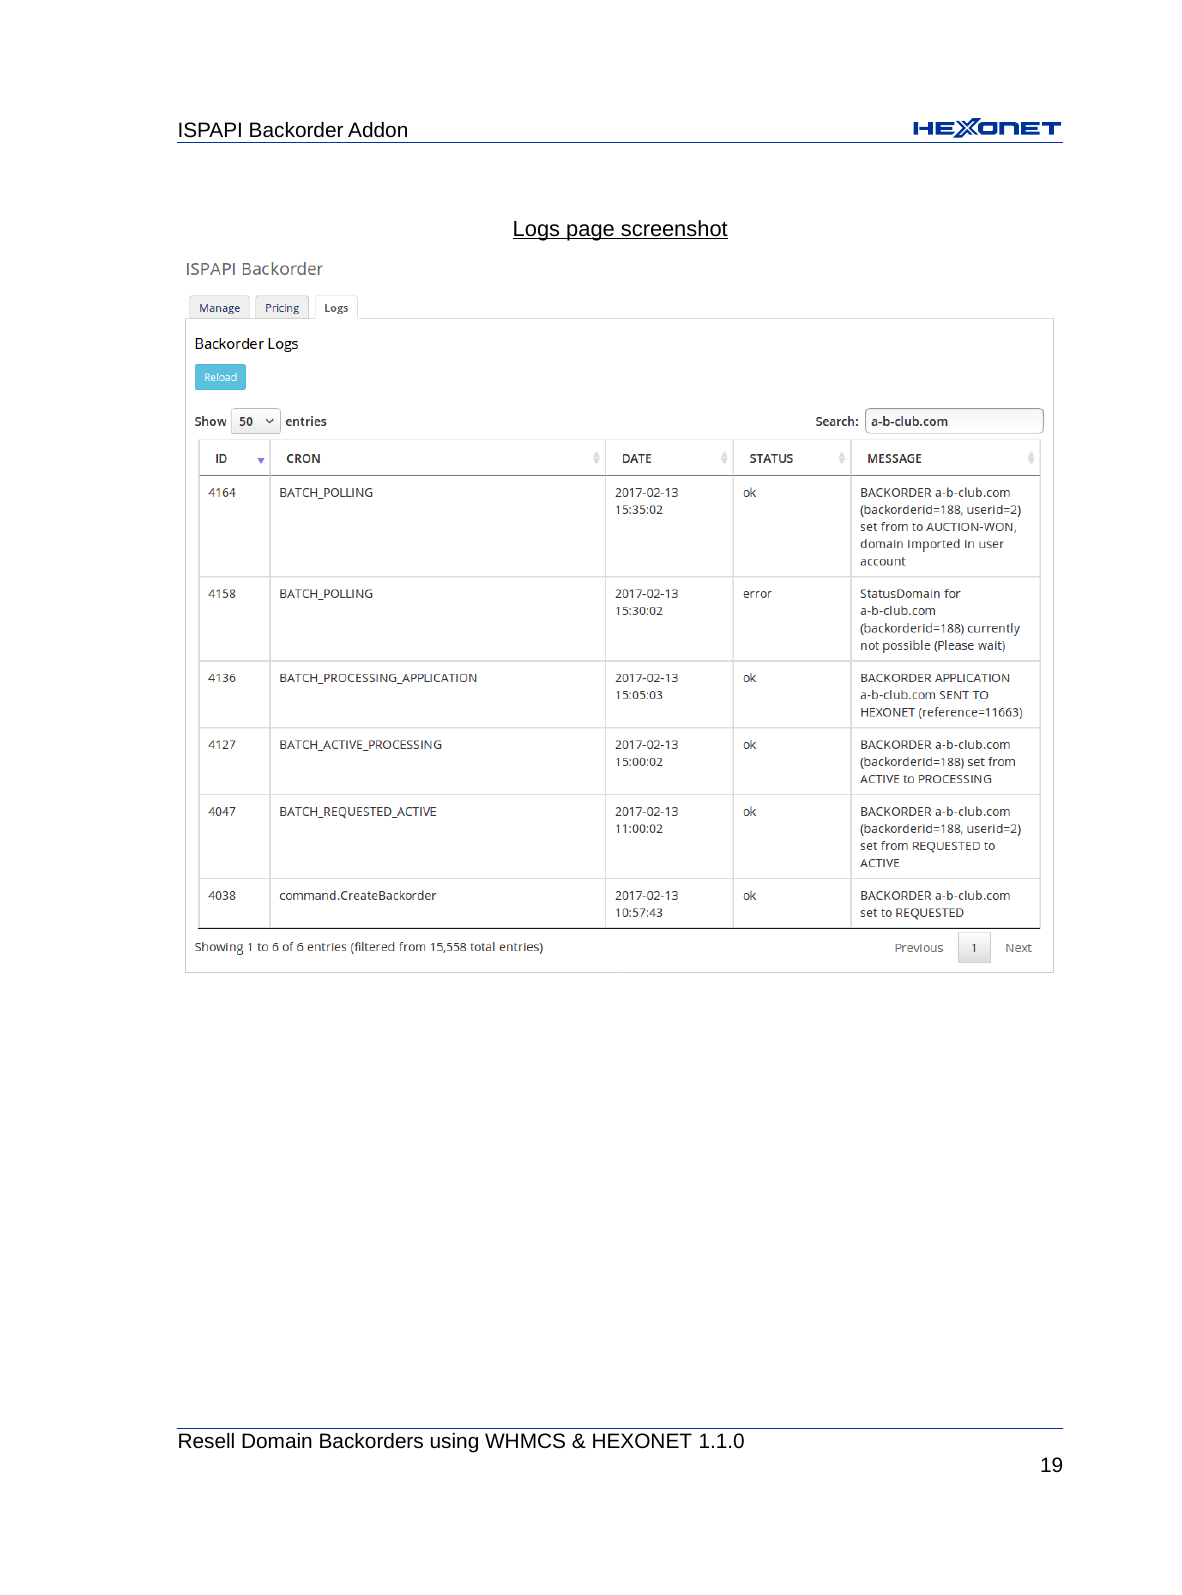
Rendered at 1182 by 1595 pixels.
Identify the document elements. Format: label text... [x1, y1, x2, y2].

text Logs page screenshot [177, 216, 1063, 241]
picture [177, 253, 1063, 981]
